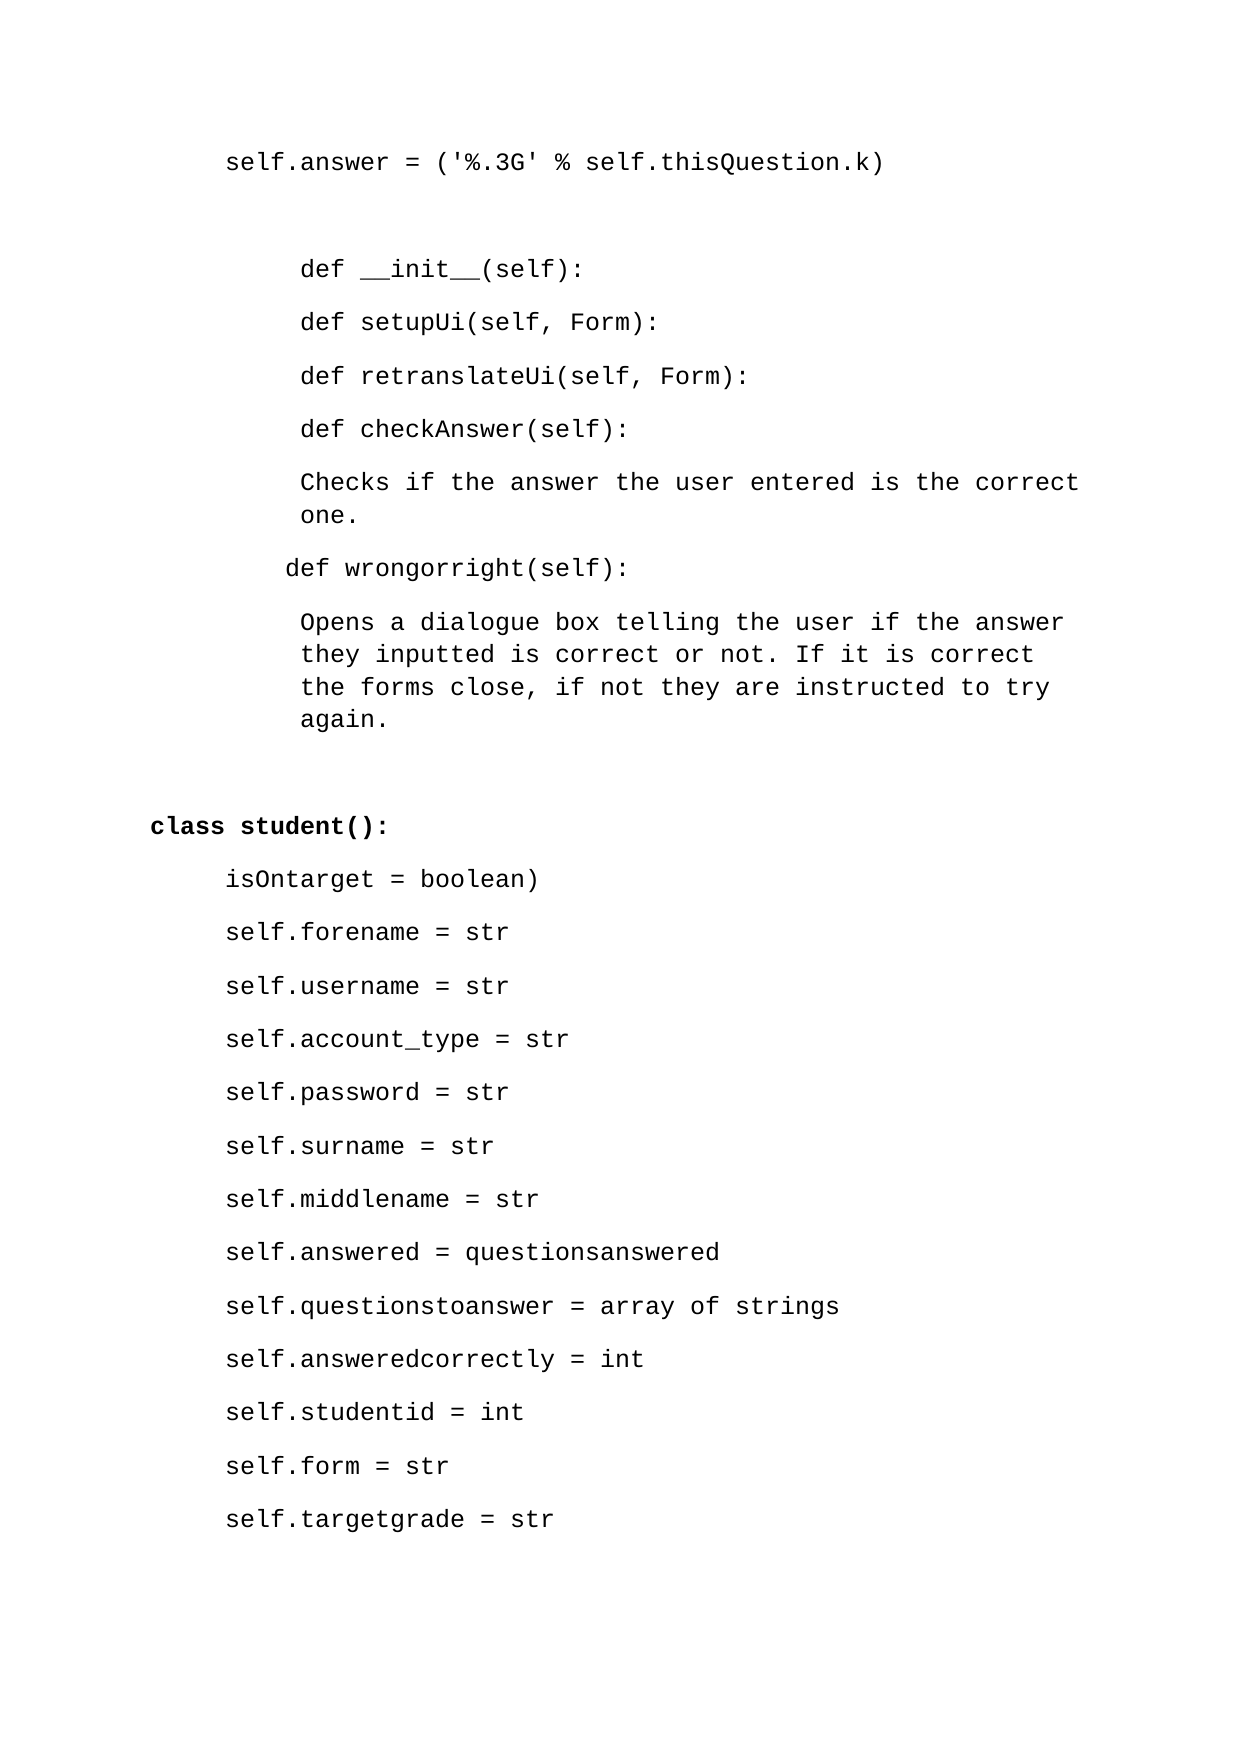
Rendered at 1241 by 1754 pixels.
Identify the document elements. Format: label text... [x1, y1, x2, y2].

text self.answered = questionsanswered [225, 1240, 1090, 1268]
text class student(): [150, 813, 1090, 842]
text self.forename = str [225, 920, 1090, 948]
text Opens a dialogue box telling the user if the answer they inputted is correct or not. If it is correct the forms close, if not they are instructed to try again. [300, 609, 1090, 735]
text self.answeredcorrectly = int [225, 1347, 1090, 1375]
text self.questionstoanswer = array of strings [225, 1293, 1090, 1322]
text def checkAnswer(self): [225, 417, 1090, 445]
text self.form = str [225, 1453, 1090, 1482]
text self.targetgrade = str [225, 1507, 1090, 1535]
text self.answer = ('%.3G' % self.thisQuestion.k) [225, 150, 1090, 178]
text self.username = str [225, 973, 1090, 1002]
text def __init__(self): [150, 257, 1090, 285]
text self.surname = str [225, 1133, 1090, 1162]
text isOntarget = boolean) [225, 867, 1090, 895]
text self.account_type = str [225, 1027, 1090, 1055]
text self.password = str [225, 1080, 1090, 1108]
text def retranslateUi(self, Form): [225, 363, 1090, 392]
text self.middlename = str [225, 1187, 1090, 1215]
text Checks if the answer the user entered is the correct one. [300, 470, 1090, 531]
text def wrongorright(self): [225, 556, 1090, 584]
text def setupUi(self, Form): [150, 310, 1090, 338]
text self.studentid = int [225, 1400, 1090, 1428]
